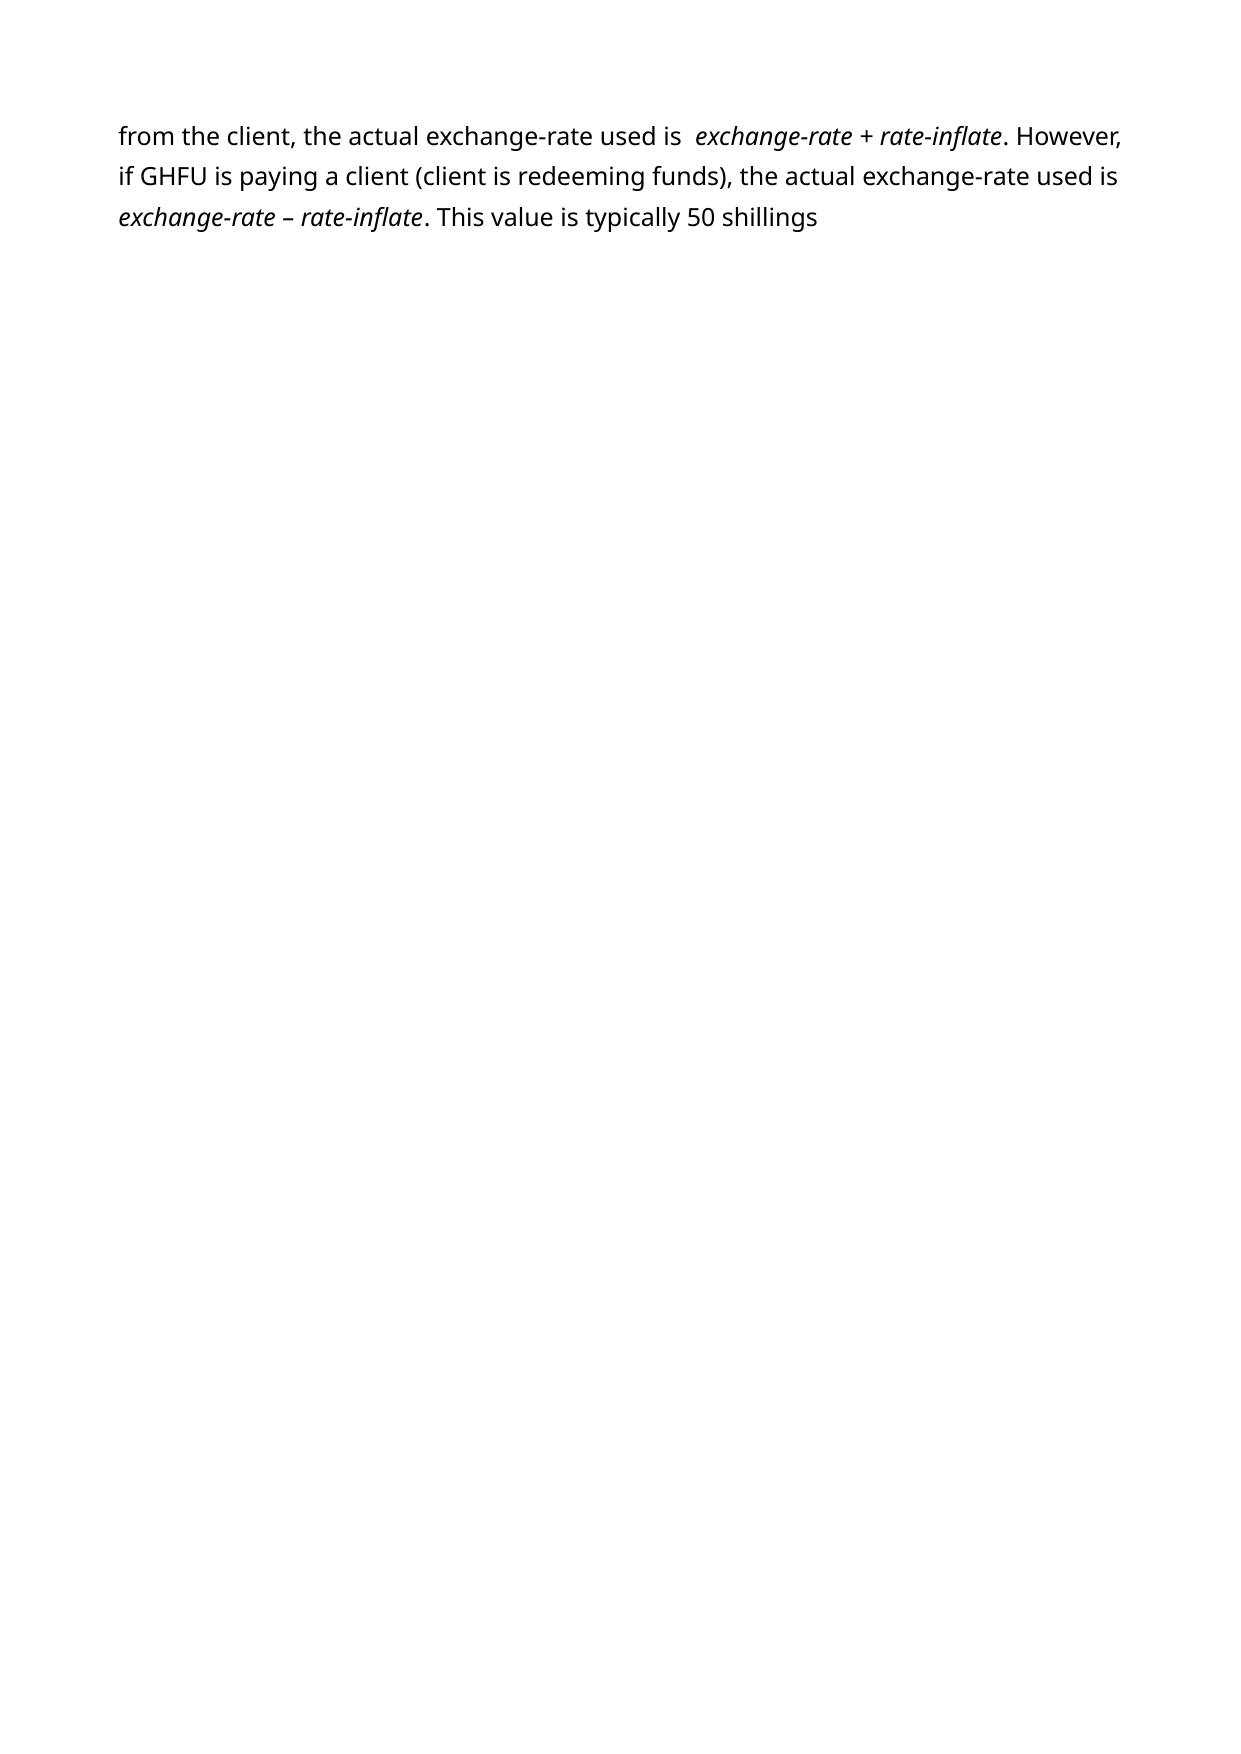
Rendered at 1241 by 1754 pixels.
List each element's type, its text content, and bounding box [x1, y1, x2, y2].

text from the client, the actual exchange-rate used is exchange-rate + rate-inflate. However, if GHFU is paying a client (client is redeeming funds), the actual exchange-rate used is exchange-rate – rate-inflate. This value is typically 50 shillings [118, 118, 1122, 234]
